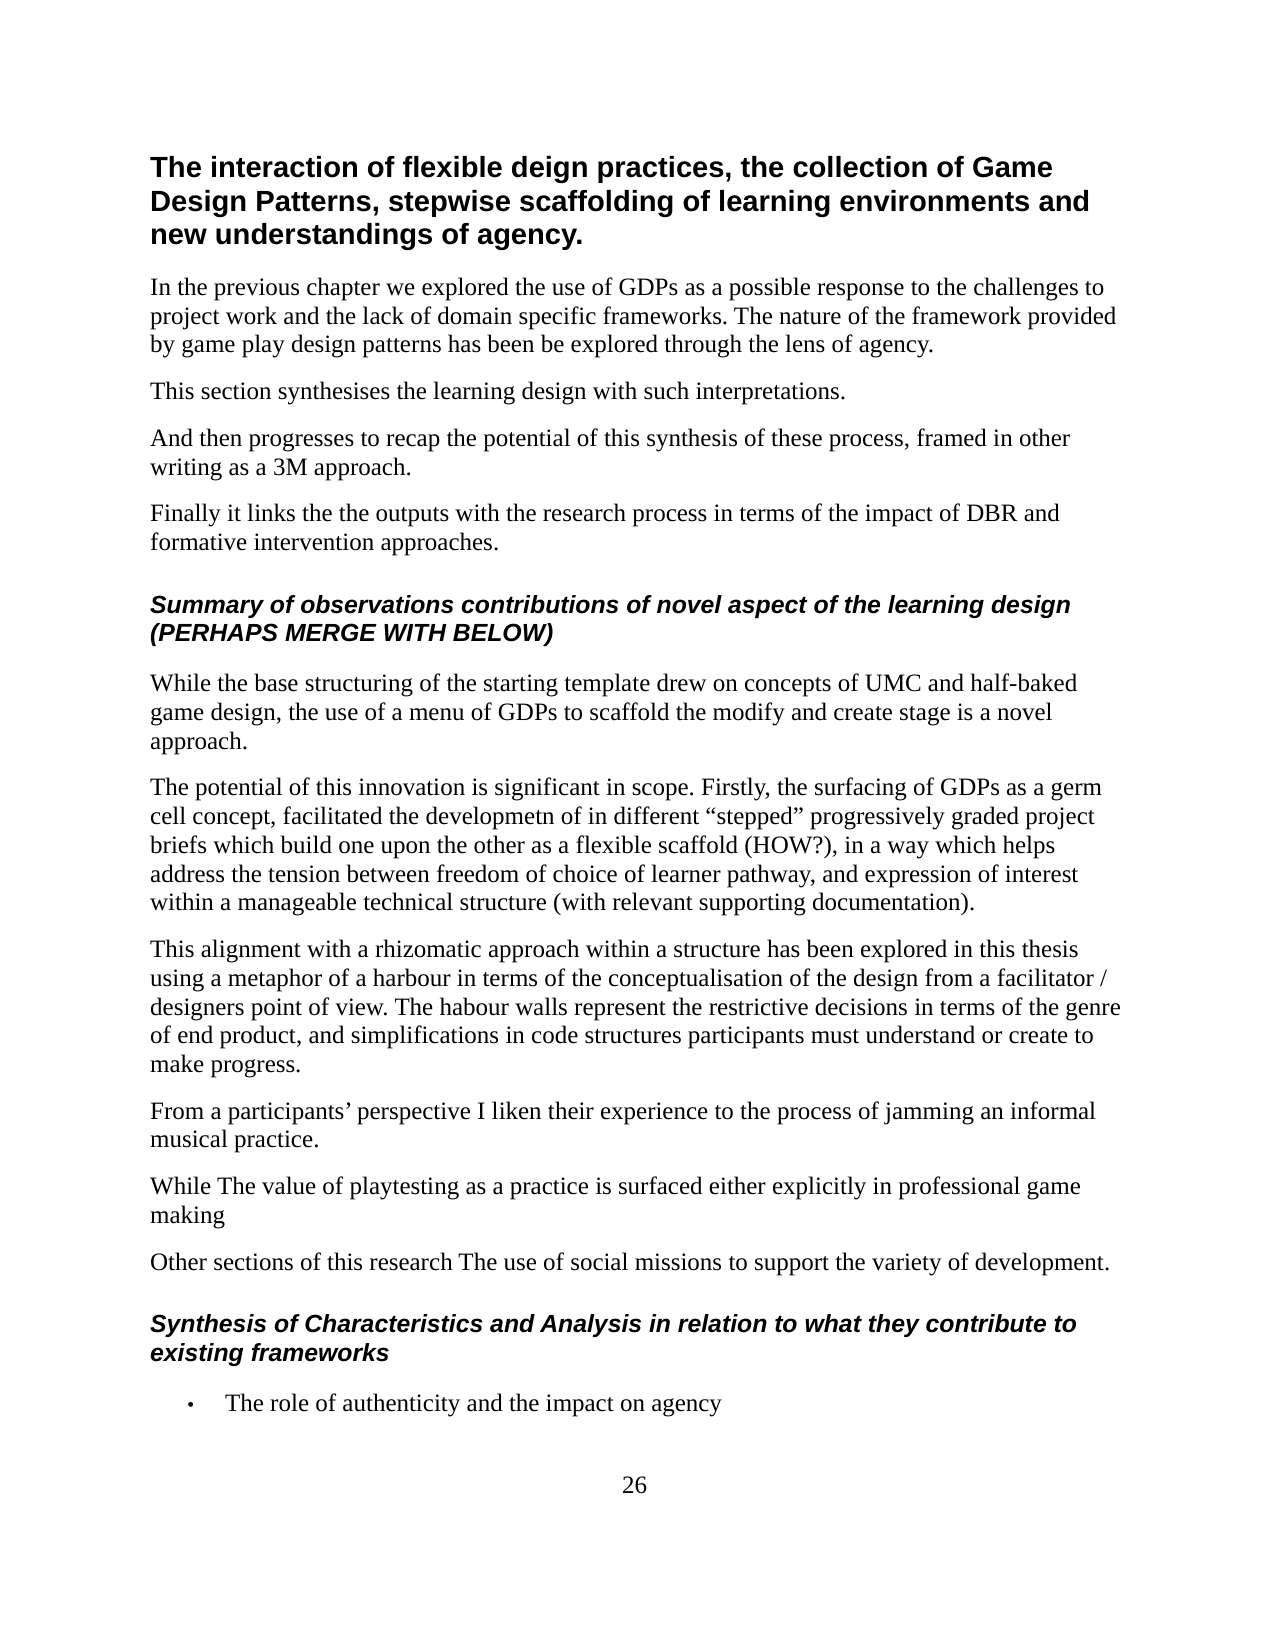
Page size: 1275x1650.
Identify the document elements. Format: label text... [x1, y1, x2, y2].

subtitle Summary of observations contributions of novel aspect of the learning design (PERHAPS MERGE WITH BELOW) [150, 590, 1125, 647]
subtitle Synthesis of Characteristics and Analysis in relation to what they contribute to existing frameworks [150, 1309, 1125, 1366]
list The role of authenticity and the impact on agency [187, 1388, 1125, 1417]
text This alignment with a rhizomatic approach within a structure has been explored in this thesis using a metaphor of a harbour in terms of the conceptualisation of the design from a facilitator / designers point of view. The habour walls represent the restrictive decisions in terms of the genre of end product, and simplifications in code structures participants must understand or create to make progress. [150, 934, 1125, 1078]
text The potential of this innovation is significant in scope. Firstly, the surfacing of GDPs as a germ cell concept, facilitated the developmetn of in different “stepped” progressively graded project briefs which build one upon the other as a flexible scaffold (HOW?), in a way which helps address the tension between freedom of choice of learner pathway, and expression of interest within a manageable technical structure (with relevant supporting documentation). [150, 772, 1125, 916]
text While the base structuring of the starting template drew on concepts of UMC and half-baked game design, the use of a menu of GDPs to scaffold the modify and create stage is a novel approach. [150, 668, 1125, 754]
text Other sections of this research The use of social missions to support the variety of development. [150, 1247, 1125, 1275]
text While The value of playtesting as a practice is surfaced either explicitly in professional game making [150, 1171, 1125, 1229]
subtitle The interaction of flexible deign practices, the collection of Game Design Patterns, stepwise scaffolding of learning environments and new understandings of agency. [150, 150, 1125, 251]
text This section synthesises the learning design with such interpretations. [150, 376, 1125, 405]
text Finally it links the the outputs with the research process in terms of the impact of DBR and formative intervention approaches. [150, 498, 1125, 556]
text From a participants’ perspective I liken their experience to the process of jamming an informal musical practice. [150, 1096, 1125, 1153]
text In the previous chapter we explored the use of GDPs as a possible response to the challenges to project work and the lack of domain specific frameworks. The nature of the framework provided by game play design patterns has been be explored through the lens of agency. [150, 272, 1125, 358]
text And then progresses to recap the potential of this synthesis of these process, framed in other writing as a 3M approach. [150, 423, 1125, 480]
